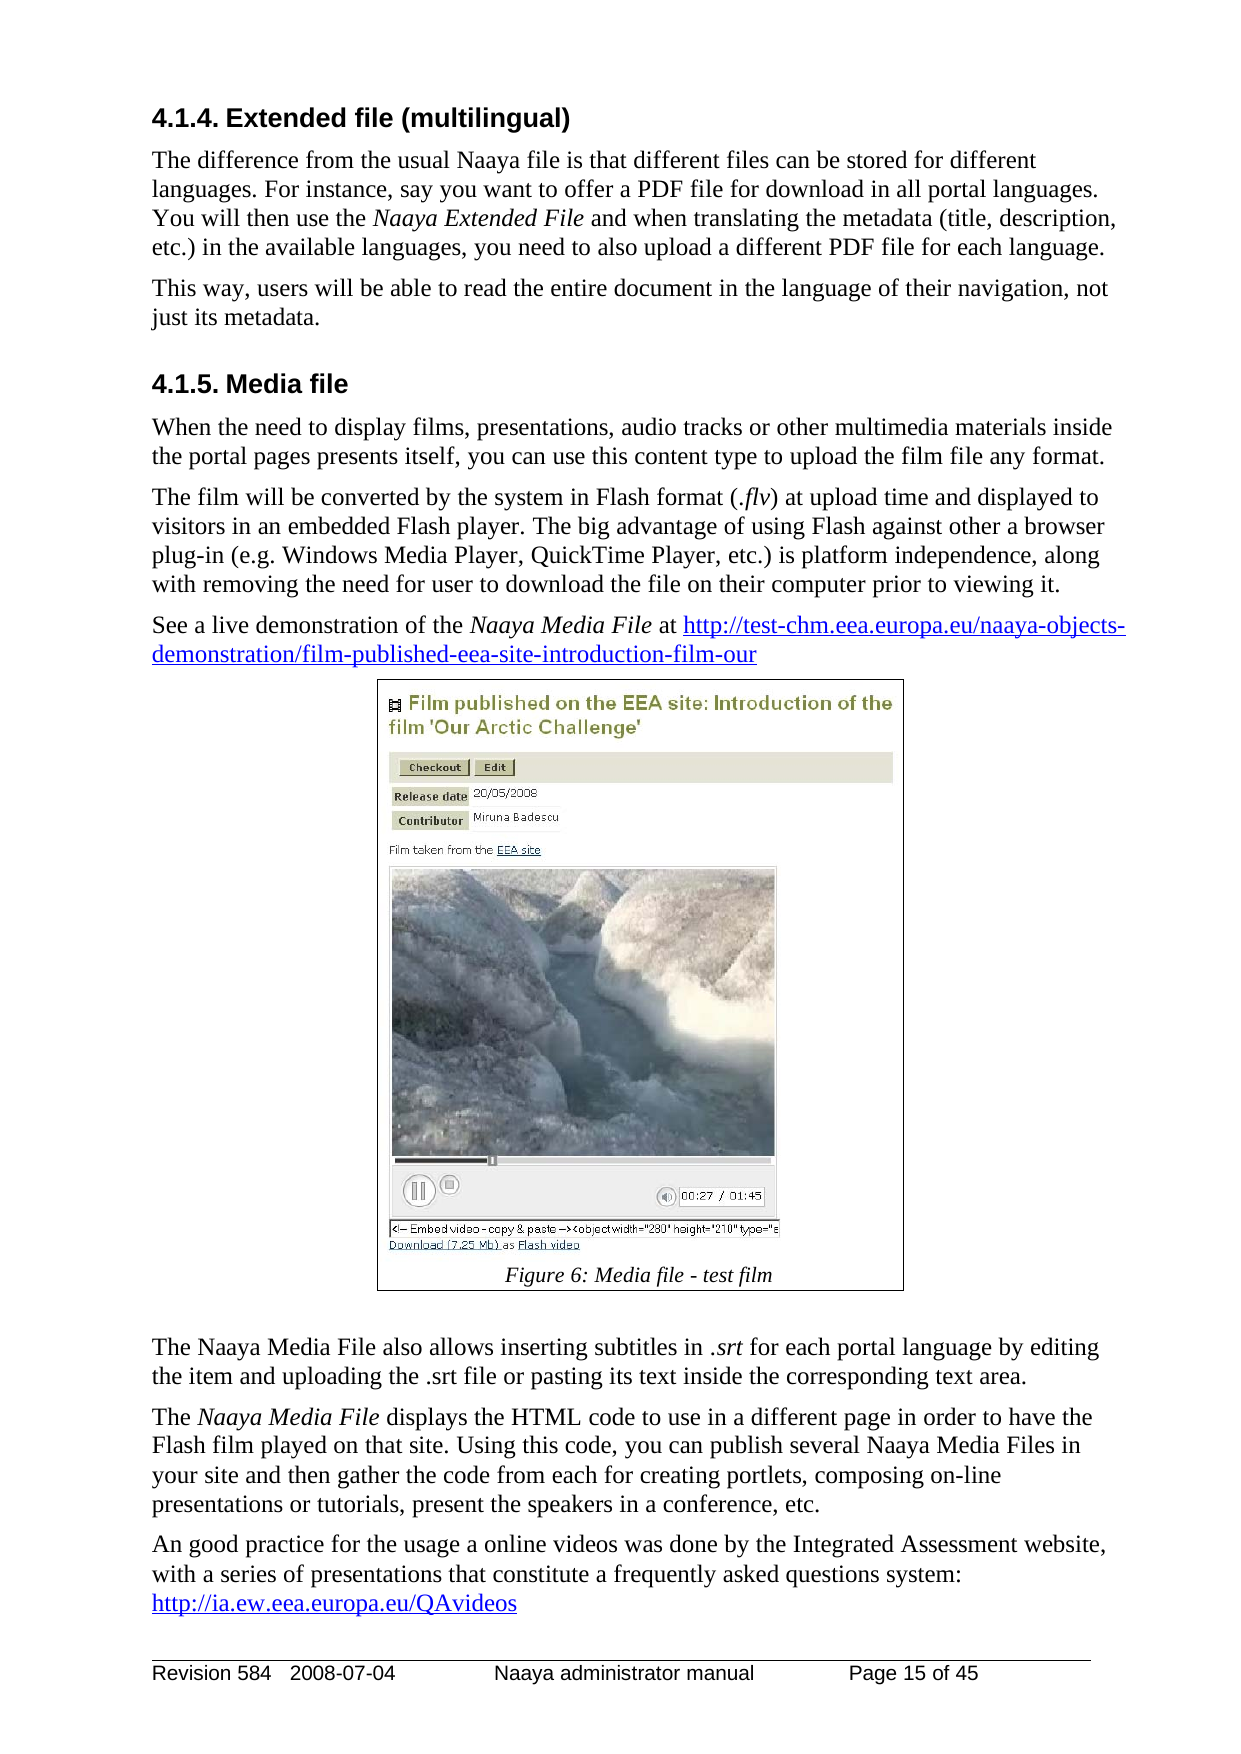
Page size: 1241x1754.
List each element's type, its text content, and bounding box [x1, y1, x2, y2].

subtitle Media file [152, 368, 1128, 399]
picture [380, 682, 900, 1262]
text Figure 6: Media file - test film [380, 1262, 899, 1287]
text See a live demonstration of the Naaya Media File at http://test-chm.eea.europa.eu/naaya-objects-demonstration/film-published-eea-site-introduction-film-our [152, 609, 1128, 668]
text The difference from the usual Naaya file is that different files can be stored for different languages. For instance, say you want to offer a PDF file for download in all portal languages. You will then use the Naaya Extended File and when translating the metadata (title, description, etc.) in the available languages, you need to also upload a different PDF file for each language. [152, 145, 1128, 261]
text The Naaya Media File displays the HTML code to use in a different page in order to have the Flash film played on that site. Using this code, you can publish several Naaya Media Files in your site and then gather the code from each for creating portlets, composing on-line presentations or tutorials, present the speakers in a conference, etc. [152, 1401, 1128, 1518]
text The Naaya Media File also allows inserting subtitles in .srt for each portal language by editing the item and uploading the .srt file or pasting its text inside the corresponding text area. [152, 1331, 1128, 1389]
text The film will be converted by the system in Flash format (.flv) at upload time and displayed to visitors in an embedded Flash player. The big advantage of using Flash against other a browser plug-in (e.g. Windows Media Player, QuickTime Player, etc.) is platform independence, along with removing the need for user to download the file on their computer prior to viewing it. [152, 481, 1128, 598]
text When the need to display films, presentations, audio tracks or other multimedia materials inside the portal pages presents itself, you can use this content type to upload the film file any format. [152, 412, 1128, 470]
text An good practice for the usage a online videos was done by the Integrated Assessment website, with a series of presentations that constitute a frequently asked questions system: http://ia.ew.eea.europa.eu/QAvideos [152, 1529, 1128, 1617]
text This way, users will be able to read the entire document in the language of their navigation, not just its metadata. [152, 273, 1128, 331]
subtitle Extended file (multilingual) [152, 102, 1128, 133]
